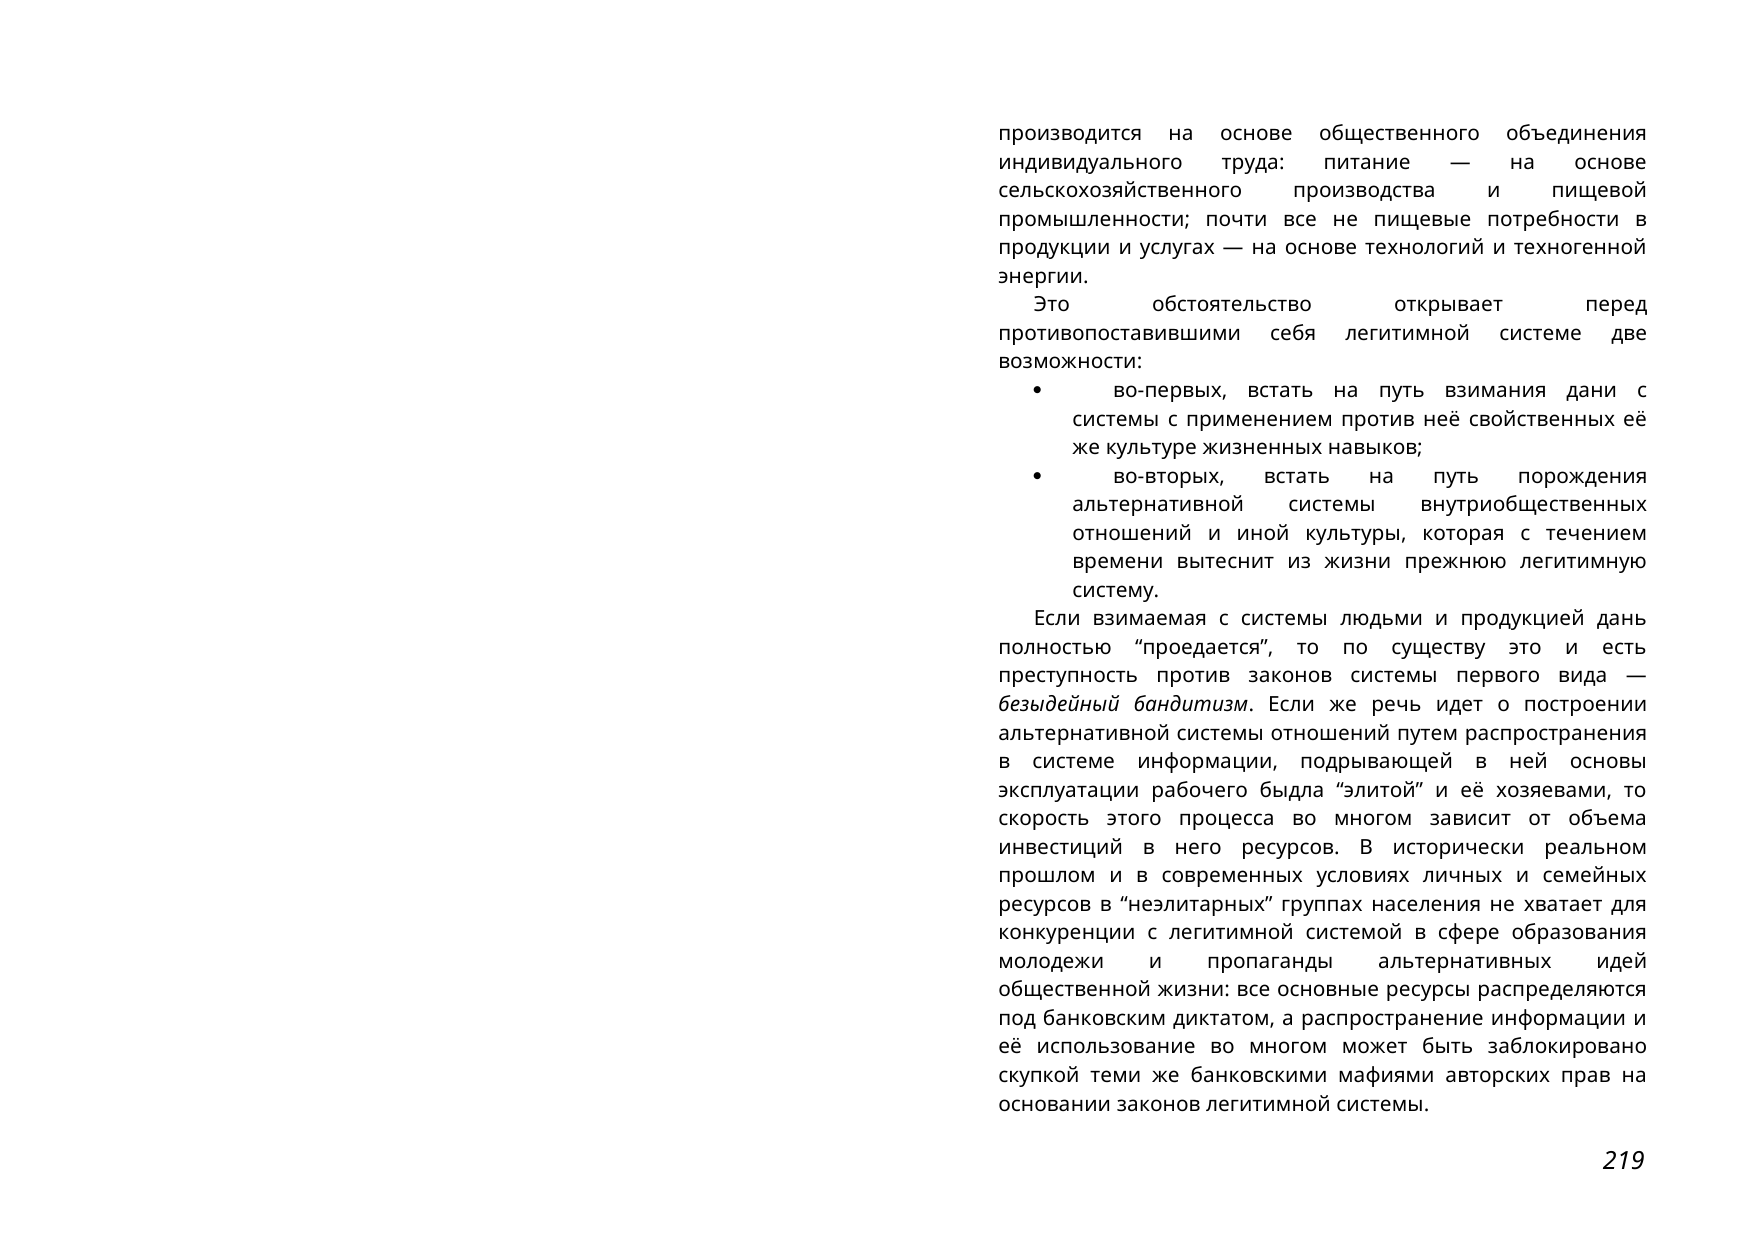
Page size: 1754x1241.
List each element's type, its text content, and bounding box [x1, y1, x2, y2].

text Если взимаемая с системы людьми и продукцией дань полностью “проедается”, то по существу это и есть преступность против законов системы первого вида — безыдейный бандитизм. Если же речь идет о построении альтернативной системы отношений путем распространения в системе информации, подрывающей в ней основы эксплуатации рабочего быдла “элитой” и её хозяевами, то скорость этого процесса во многом зависит от объема инвестиций в него ресурсов. В исторически реальном прошлом и в современных условиях личных и семейных ресурсов в “неэлитарных” группах населения не хватает для конкуренции с легитимной системой в сфере образования молодежи и пропаганды альтернативных идей общественной жизни: все основные ресурсы распределяются под банковским диктатом, а распространение информации и её использование во многом может быть заблокировано скупкой теми же банковскими мафиями авторских прав на основании законов легитимной системы. [998, 603, 1648, 1117]
text Это обстоятельство открывает перед противопоставившими себя легитимной системе две возможности: [998, 289, 1648, 375]
text производится на основе общественного объединения индивидуального труда: питание — на основе сельскохозяйственного производства и пищевой промышленности; почти все не пищевые потребности в продукции и услугах — на основе технологий и техногенной энергии. [998, 118, 1648, 289]
list во-вторых, встать на путь порождения альтернативной системы внутриобщественных отношений и иной культуры, которая с течением времени вытеснит из жизни прежнюю легитимную систему. [998, 461, 1648, 603]
list во-первых, встать на путь взимания дани с системы с применением против неё свойственных её же культуре жизненных навыков; [998, 375, 1648, 461]
